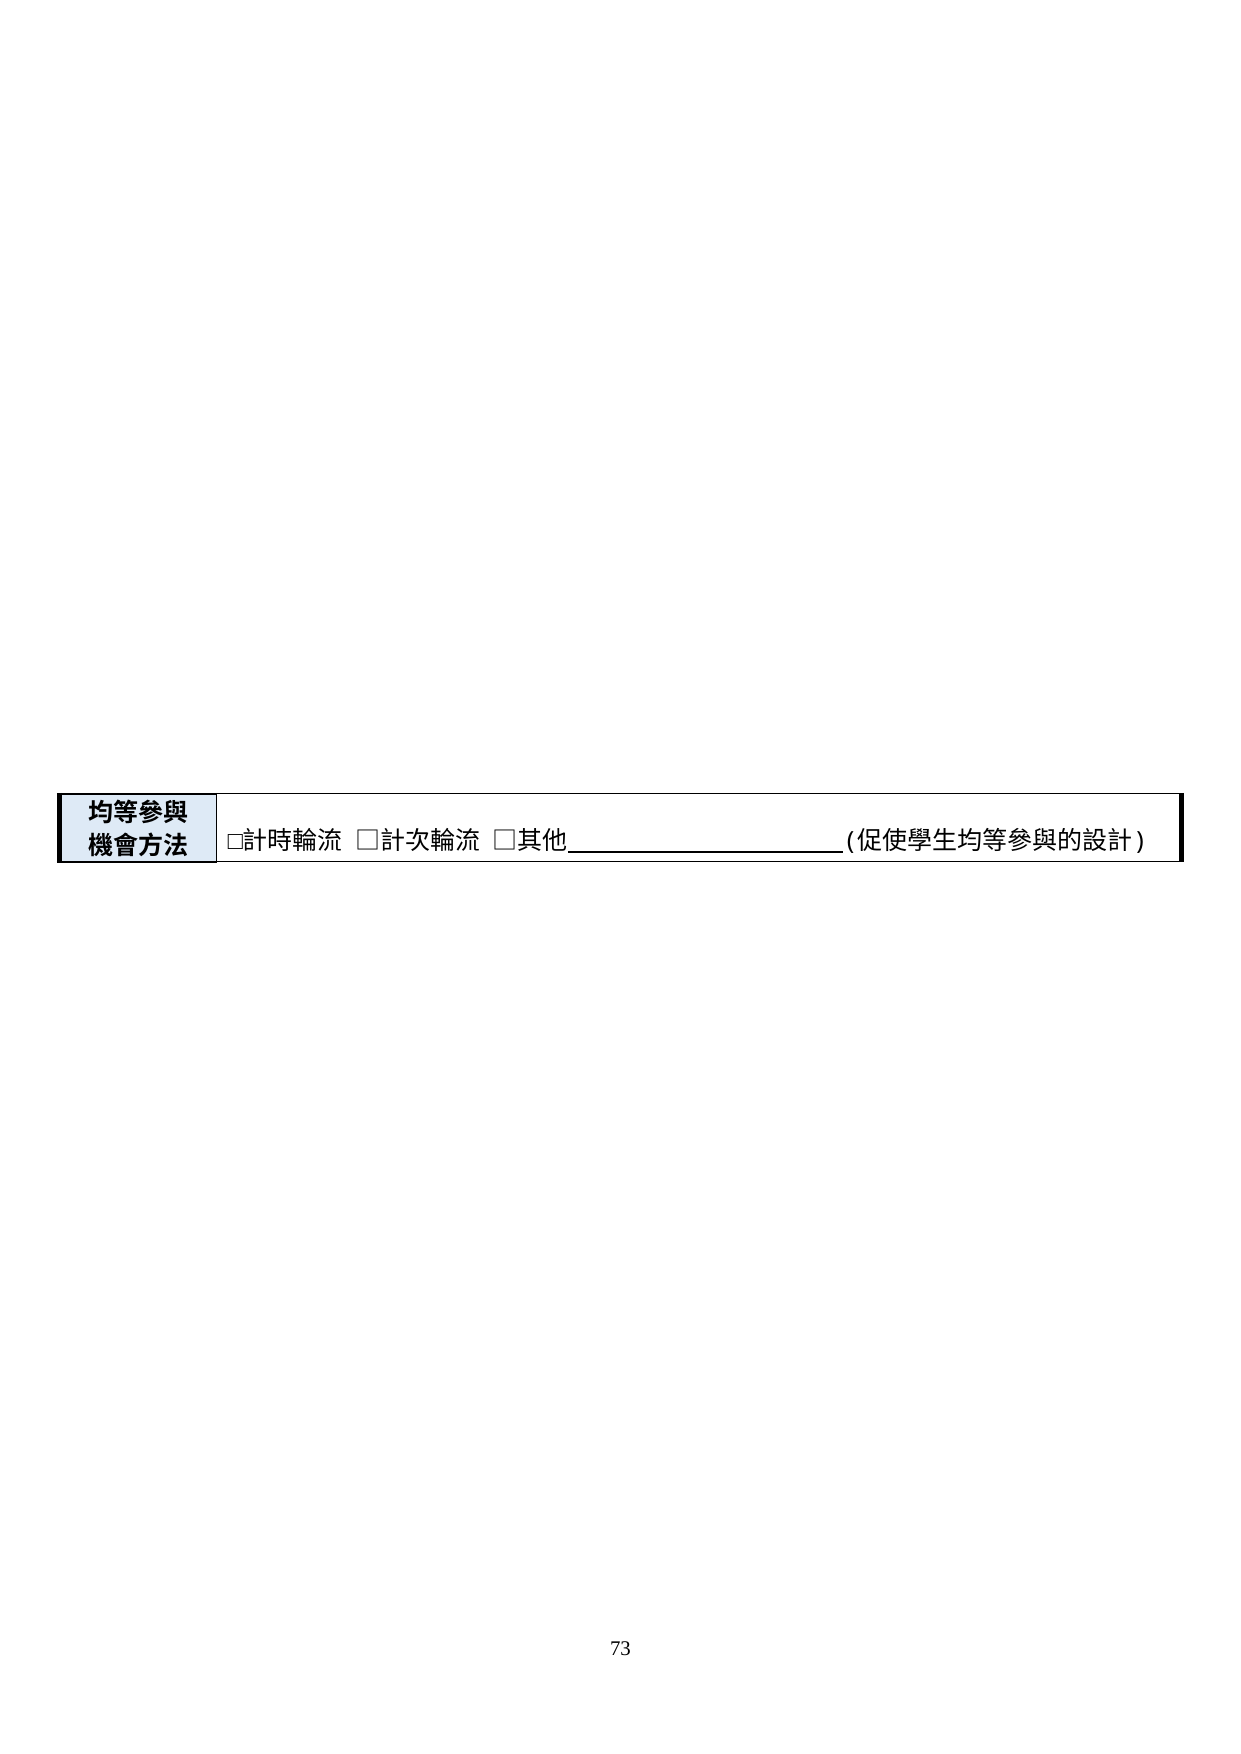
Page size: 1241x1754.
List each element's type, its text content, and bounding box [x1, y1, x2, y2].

table_cell 均等參與 機會方法 [62, 795, 216, 861]
table_cell □計時輪流 □計次輪流 □其他 (促使學生均等參與的設計) [217, 794, 1179, 861]
